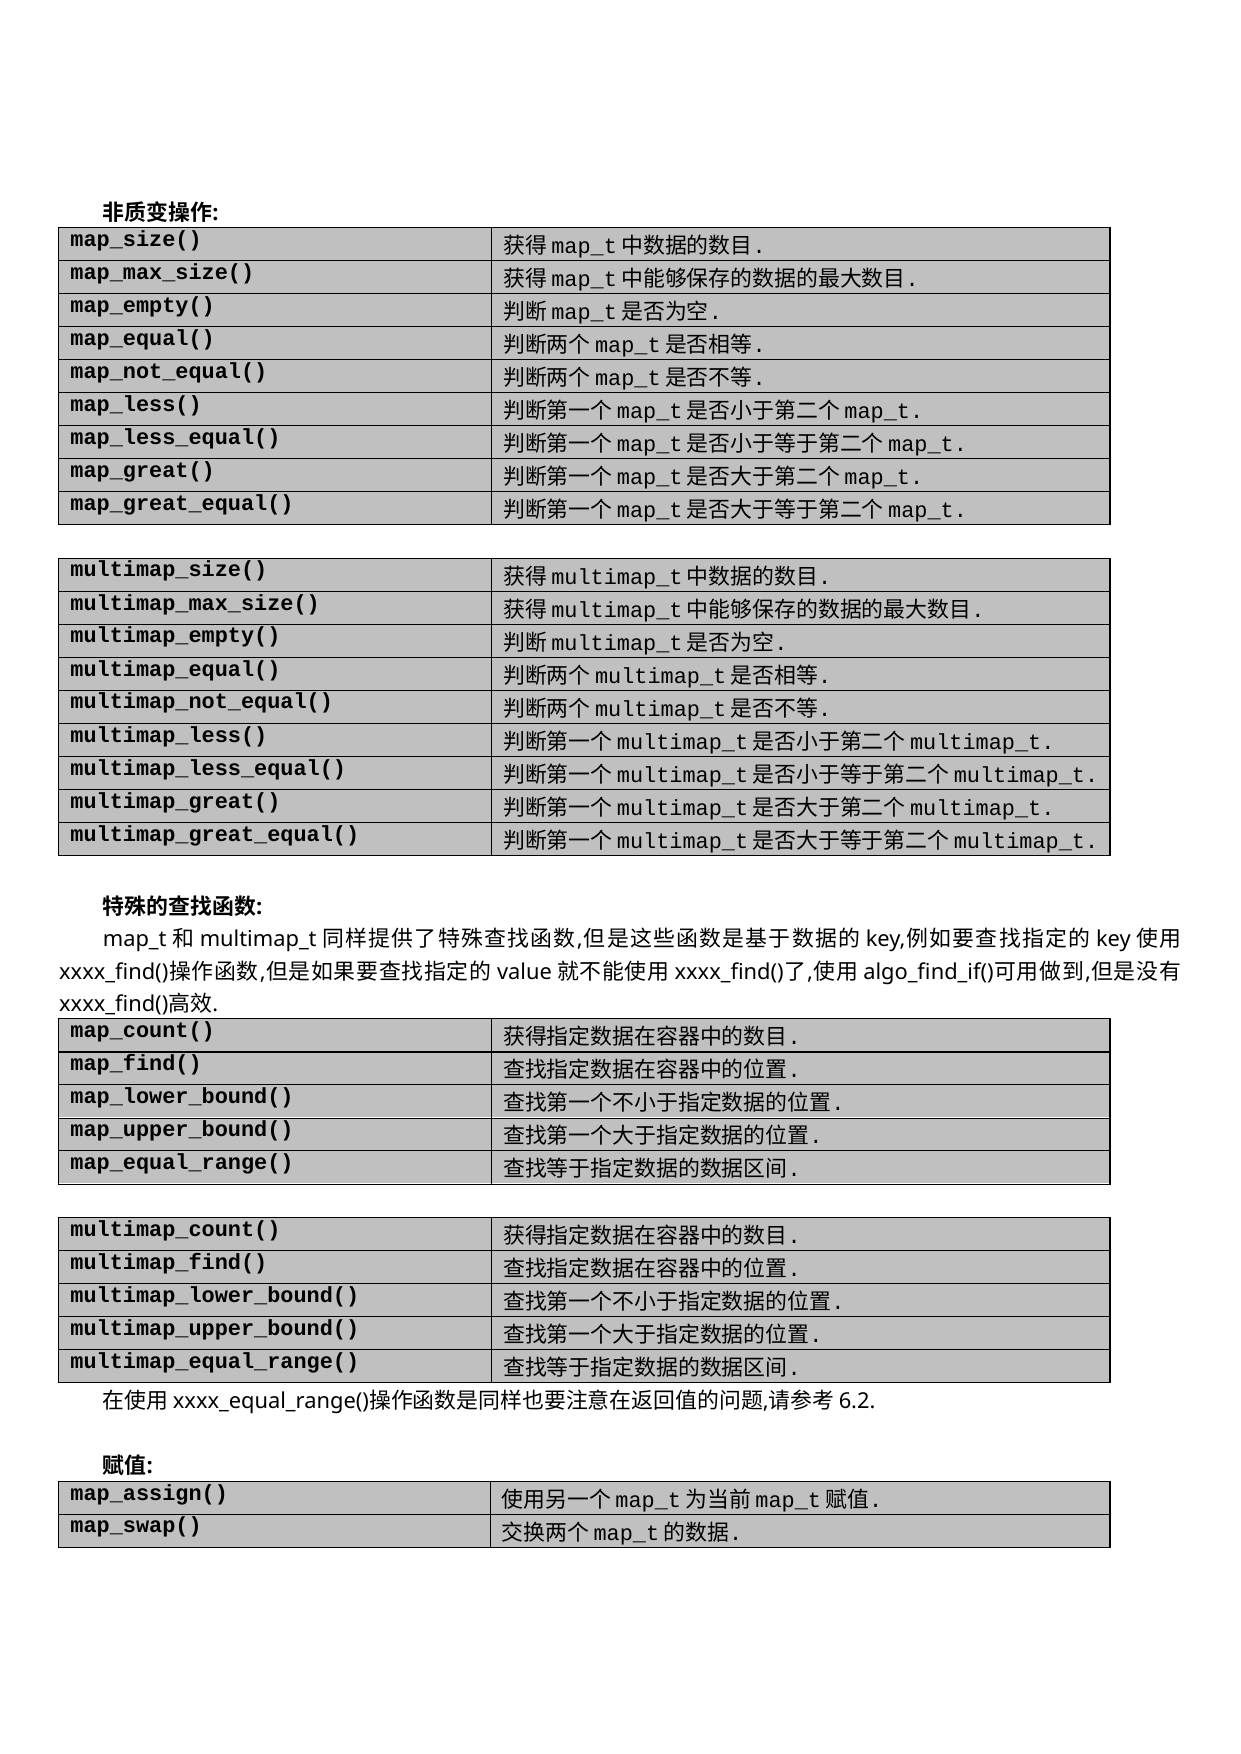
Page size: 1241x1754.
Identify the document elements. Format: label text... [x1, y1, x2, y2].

table_cell multimap_less() [59, 724, 491, 756]
table_header 获得指定数据在容器中的数目. [492, 1218, 1109, 1250]
table_cell multimap_not_equal() [59, 691, 491, 723]
table_cell 判断multimap_t是否为空. [492, 625, 1109, 657]
table_cell 判断第一个multimap_t是否大于等于第二个multimap_t. [492, 823, 1109, 855]
table_cell 查找等于指定数据的数据区间. [492, 1151, 1109, 1183]
text 在使用xxxx_equal_range()操作函数是同样也要注意在返回值的问题,请参考6.2. [59, 1383, 1181, 1416]
table_cell 判断两个map_t是否不等. [492, 360, 1109, 392]
table_header multimap_count() [59, 1218, 491, 1250]
table_cell 交换两个map_t的数据. [491, 1515, 1109, 1547]
table_cell 查找等于指定数据的数据区间. [492, 1350, 1109, 1382]
table_cell multimap_equal() [59, 658, 491, 690]
table_cell 查找指定数据在容器中的位置. [492, 1053, 1109, 1084]
table_cell 判断第一个multimap_t是否小于等于第二个multimap_t. [492, 757, 1109, 789]
table_header map_count() [59, 1019, 491, 1051]
table_cell 判断第一个map_t是否大于第二个map_t. [492, 459, 1109, 491]
table_cell multimap_great() [59, 790, 491, 822]
text 非质变操作: [59, 194, 1181, 227]
table_header map_size() [59, 228, 491, 260]
table_cell map_less() [59, 393, 491, 425]
table_cell multimap_lower_bound() [59, 1284, 491, 1316]
table_cell 判断两个multimap_t是否不等. [492, 691, 1109, 723]
table_cell map_lower_bound() [59, 1085, 491, 1117]
table_cell map_equal_range() [59, 1151, 491, 1183]
table_cell multimap_empty() [59, 625, 491, 657]
table_cell map_upper_bound() [59, 1119, 491, 1150]
table_cell multimap_great_equal() [59, 823, 491, 855]
table_cell map_find() [59, 1053, 491, 1084]
text 赋值: [59, 1448, 1181, 1481]
table_cell 判断两个map_t是否相等. [492, 327, 1109, 359]
table_header 使用另一个map_t为当前map_t赋值. [491, 1482, 1109, 1514]
table_cell 判断第一个map_t是否大于等于第二个map_t. [492, 492, 1109, 524]
table_cell map_max_size() [59, 261, 491, 293]
table_cell map_great() [59, 459, 491, 491]
text map_t和multimap_t同样提供了特殊查找函数,但是这些函数是基于数据的key,例如要查找指定的key使用xxxx_find()操作函数,但是如果要查找指定的value就不能使用xxxx_find()了,使用algo_find_if()可用做到,但是没有xxxx_find()高效. [59, 921, 1181, 1018]
table_cell 获得multimap_t中能够保存的数据的最大数目. [492, 592, 1109, 624]
table_cell 查找指定数据在容器中的位置. [492, 1251, 1109, 1283]
table_cell 判断第一个map_t是否小于等于第二个map_t. [492, 426, 1109, 458]
table_cell multimap_max_size() [59, 592, 491, 624]
table_header map_assign() [59, 1482, 490, 1514]
table_cell multimap_upper_bound() [59, 1317, 491, 1349]
table_cell 判断两个multimap_t是否相等. [492, 658, 1109, 690]
table_cell map_not_equal() [59, 360, 491, 392]
table_cell multimap_find() [59, 1251, 491, 1283]
table_cell 判断第一个map_t是否小于第二个map_t. [492, 393, 1109, 425]
table_cell map_empty() [59, 294, 491, 326]
table_cell 查找第一个不小于指定数据的位置. [492, 1085, 1109, 1117]
table_cell 查找第一个大于指定数据的位置. [492, 1119, 1109, 1150]
table_cell multimap_less_equal() [59, 757, 491, 789]
table_header 获得multimap_t中数据的数目. [492, 559, 1109, 591]
text 特殊的查找函数: [59, 888, 1181, 921]
table_cell map_great_equal() [59, 492, 491, 524]
table_cell map_swap() [59, 1515, 490, 1547]
table_cell 判断第一个multimap_t是否小于第二个multimap_t. [492, 724, 1109, 756]
table_cell 判断map_t是否为空. [492, 294, 1109, 326]
table_header 获得指定数据在容器中的数目. [492, 1019, 1109, 1051]
table_cell map_equal() [59, 327, 491, 359]
table_cell map_less_equal() [59, 426, 491, 458]
table_cell 获得map_t中能够保存的数据的最大数目. [492, 261, 1109, 293]
table_cell 查找第一个不小于指定数据的位置. [492, 1284, 1109, 1316]
table_header 获得map_t中数据的数目. [492, 228, 1109, 260]
table_cell multimap_equal_range() [59, 1350, 491, 1382]
table_cell 查找第一个大于指定数据的位置. [492, 1317, 1109, 1349]
table_cell 判断第一个multimap_t是否大于第二个multimap_t. [492, 790, 1109, 822]
table_header multimap_size() [59, 559, 491, 591]
